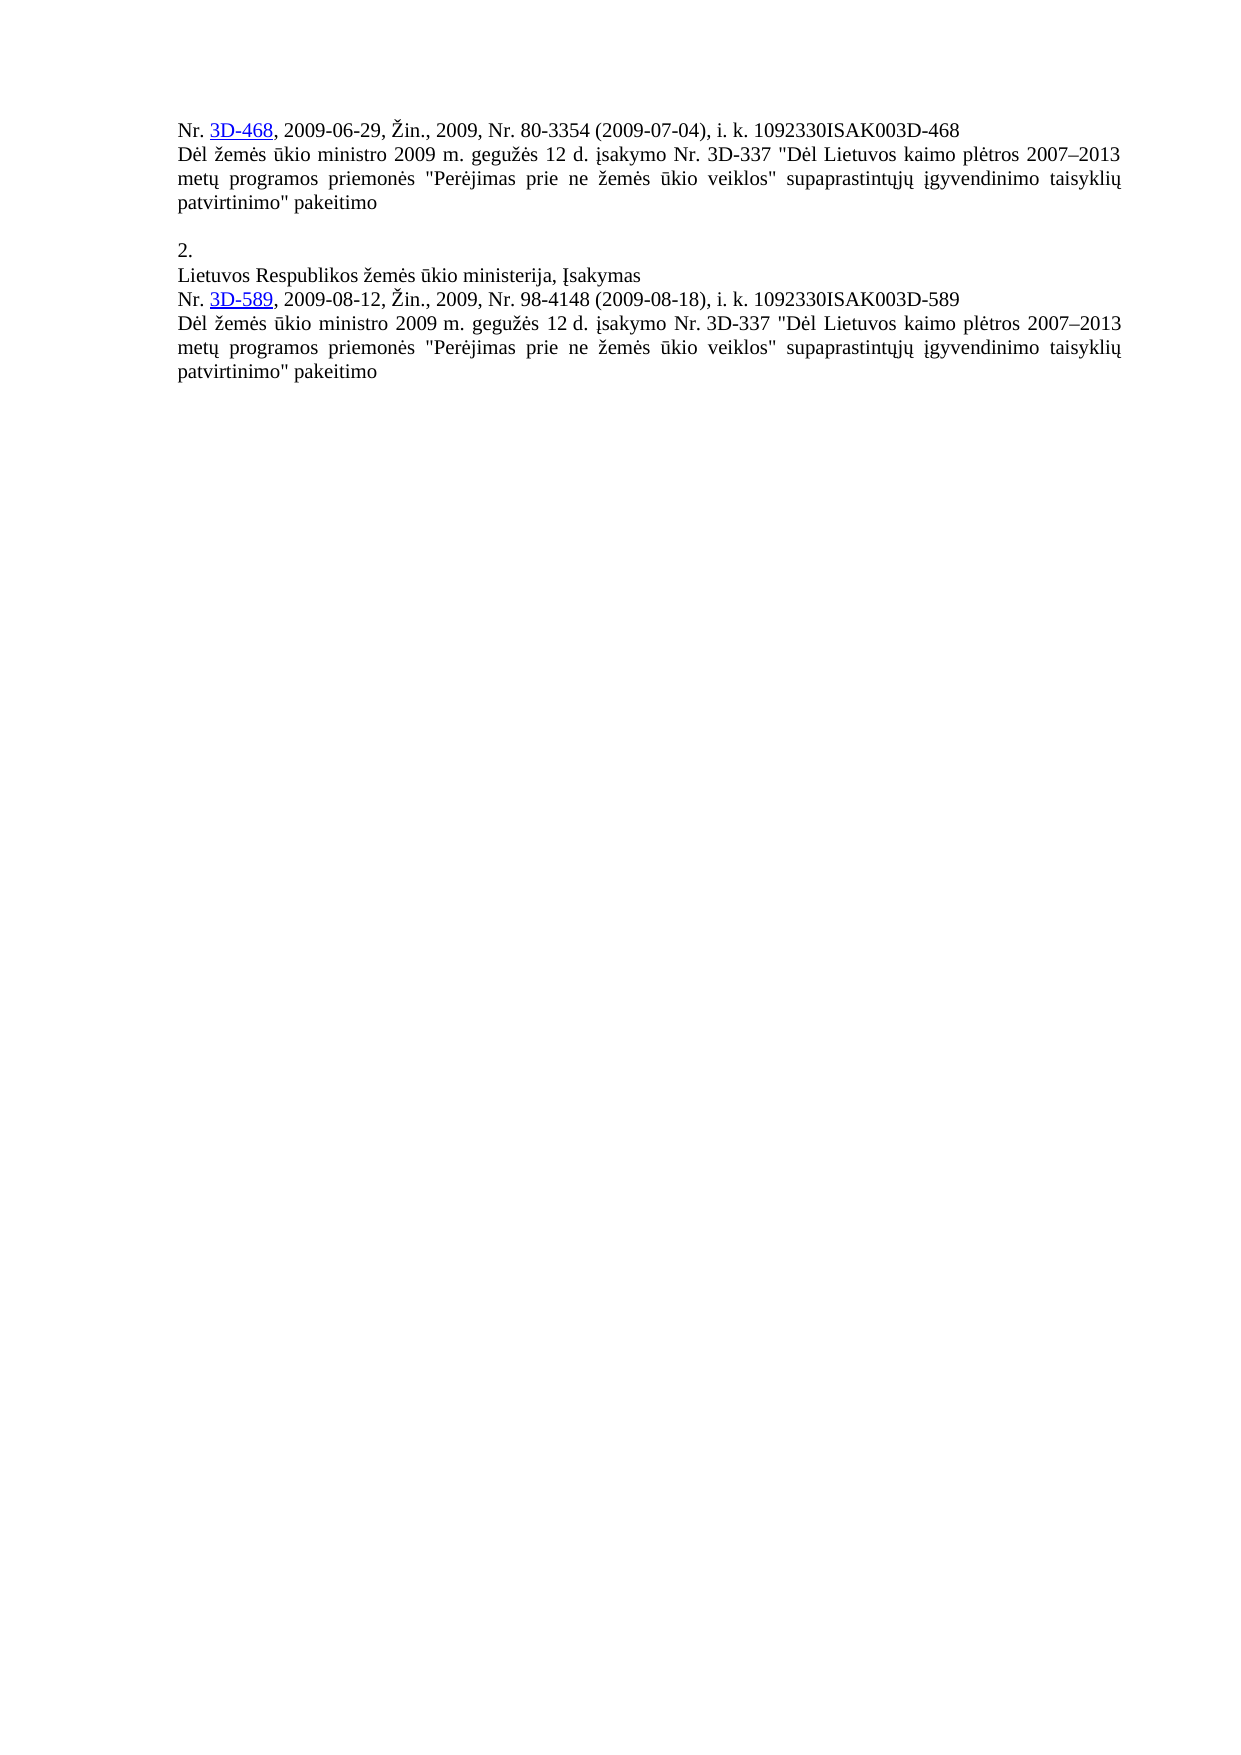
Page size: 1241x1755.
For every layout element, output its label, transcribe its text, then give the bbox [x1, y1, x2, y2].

text Dėl žemės ūkio ministro 2009 m. gegužės 12 d. įsakymo Nr. 3D-337 "Dėl Lietuvos kaimo plėtros 2007–2013 metų programos priemonės "Perėjimas prie ne žemės ūkio veiklos" supaprastintųjų įgyvendinimo taisyklių patvirtinimo" pakeitimo [177, 142, 1122, 214]
text Lietuvos Respublikos žemės ūkio ministerija, Įsakymas [177, 262, 1122, 287]
text Nr. 3D-468, 2009-06-29, Žin., 2009, Nr. 80-3354 (2009-07-04), i. k. 1092330ISAK003D-468 [177, 118, 1122, 142]
text Dėl žemės ūkio ministro 2009 m. gegužės 12 d. įsakymo Nr. 3D-337 "Dėl Lietuvos kaimo plėtros 2007–2013 metų programos priemonės "Perėjimas prie ne žemės ūkio veiklos" supaprastintųjų įgyvendinimo taisyklių patvirtinimo" pakeitimo [177, 311, 1122, 383]
text 2. [177, 238, 1122, 262]
text Nr. 3D-589, 2009-08-12, Žin., 2009, Nr. 98-4148 (2009-08-18), i. k. 1092330ISAK003D-589 [177, 287, 1122, 311]
